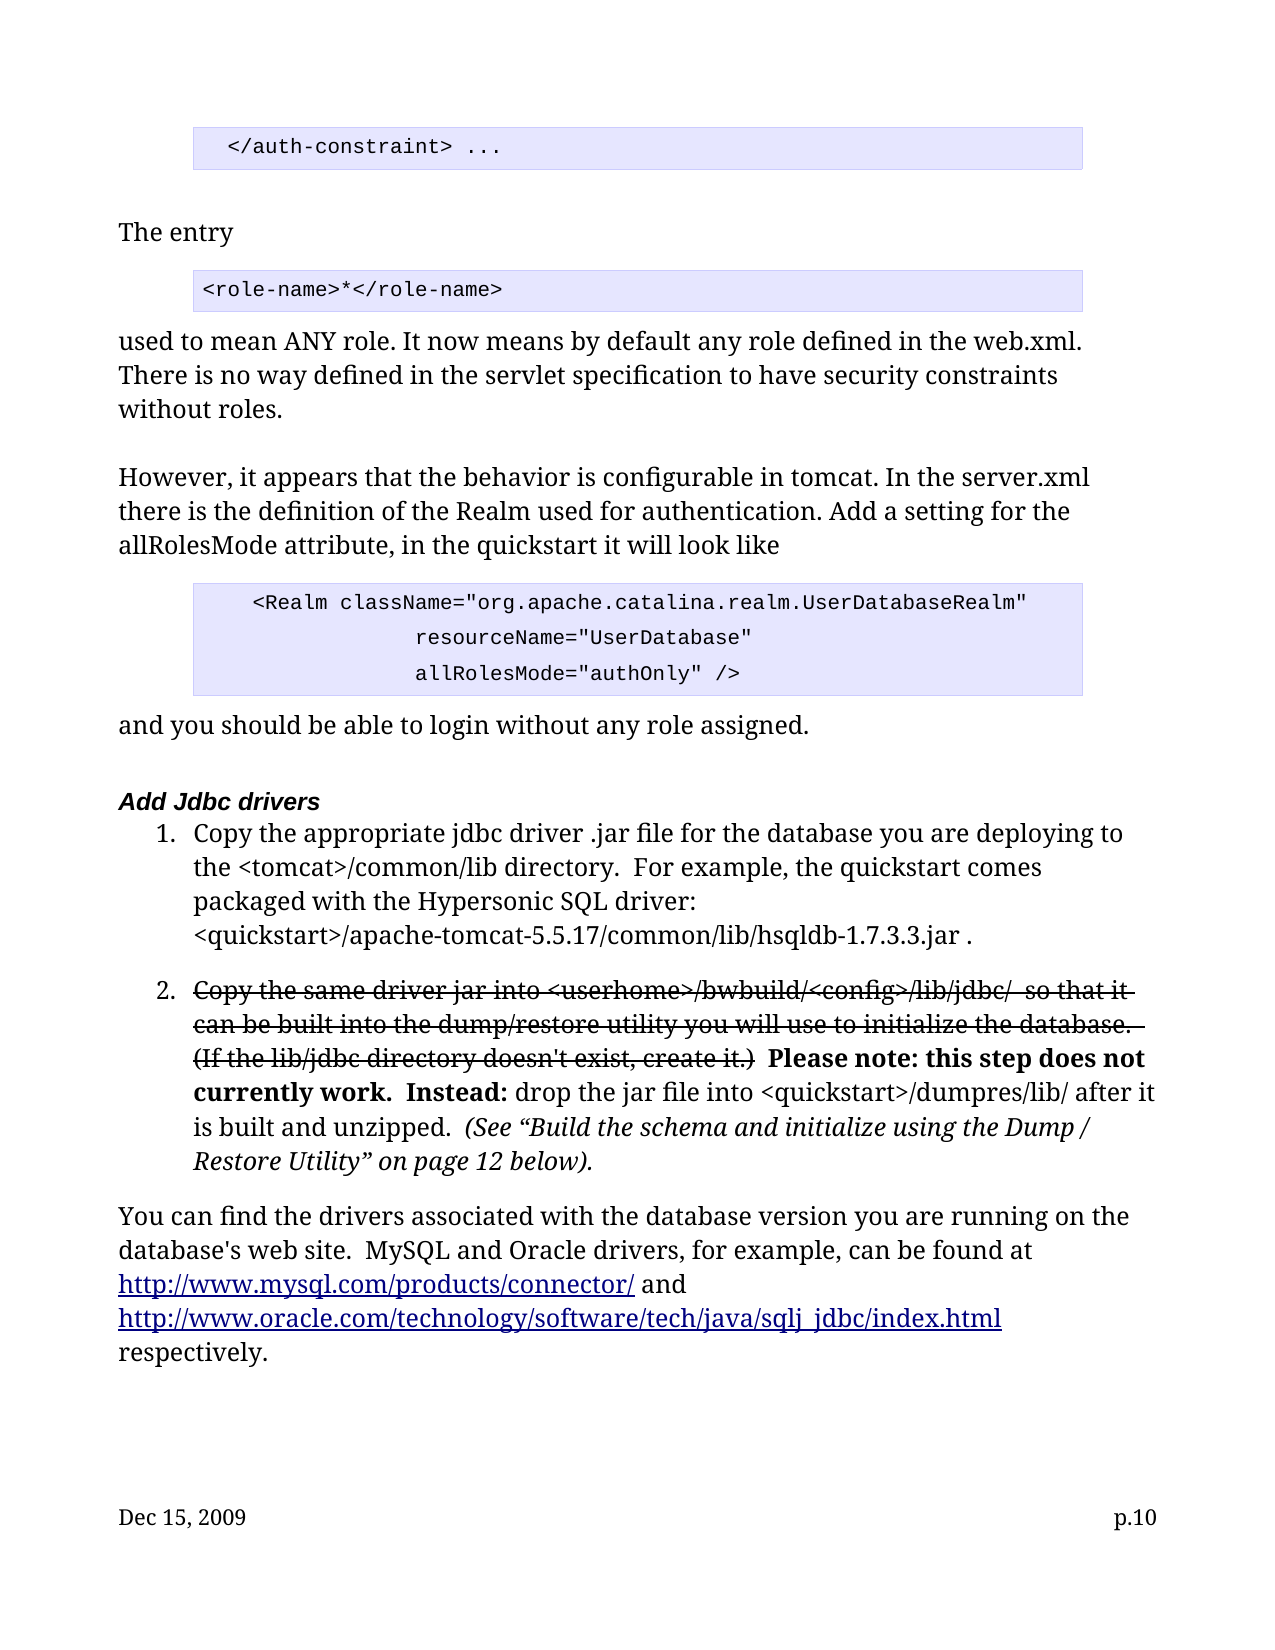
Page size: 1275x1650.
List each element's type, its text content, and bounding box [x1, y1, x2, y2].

text The entry [118, 181, 1157, 249]
text </auth-constraint> ... [194, 128, 1082, 169]
text and you should be able to login without any role assigned. [118, 707, 1157, 741]
text <role-name>*</role-name> [194, 271, 1082, 311]
subtitle Add Jdbc drivers [118, 788, 1157, 816]
text You can find the drivers associated with the database version you are running on the database's web site. MySQL and Oracle drivers, for example, can be found at http://www.mysql.com/products/connector/ and http://www.oracle.com/technology/software/tech/java/sqlj_jdbc/index.html respectively. [118, 1198, 1157, 1369]
list Copy the same driver jar into <userhome>/bwbuild/<config>/lib/jdbc/ so that it can be built into the dump/restore utility you will use to initialize the database. (If the lib/jdbc directory doesn't exist, create it.) Please note: this step does not currently work. Instead: drop the jar file into <quickstart>/dumpres/lib/ after it is built and unzipped. (See “Build the schema and initialize using the Dump / Restore Utility” on page 12 below). [156, 973, 1157, 1177]
list Copy the appropriate jdbc driver .jar file for the database you are deploying to the <tomcat>/common/lib directory. For example, the quickstart comes packaged with the Hypersonic SQL driver: <quickstart>/apache-tomcat-5.5.17/common/lib/hsqldb-1.7.3.3.jar . [156, 816, 1157, 952]
text <Realm className="org.apache.catalina.realm.UserDatabaseRealm" resourceName="UserDatabase" allRolesMode="authOnly" /> [194, 584, 1082, 695]
text used to mean ANY role. It now means by default any role defined in the web.xml. There is no way defined in the servlet specification to have security constraints without roles. However, it appears that the behavior is configurable in tomcat. In the server.xml there is the definition of the Realm used for authentication. Add a setting for the allRolesMode attribute, in the quickstart it will look like [118, 323, 1157, 562]
